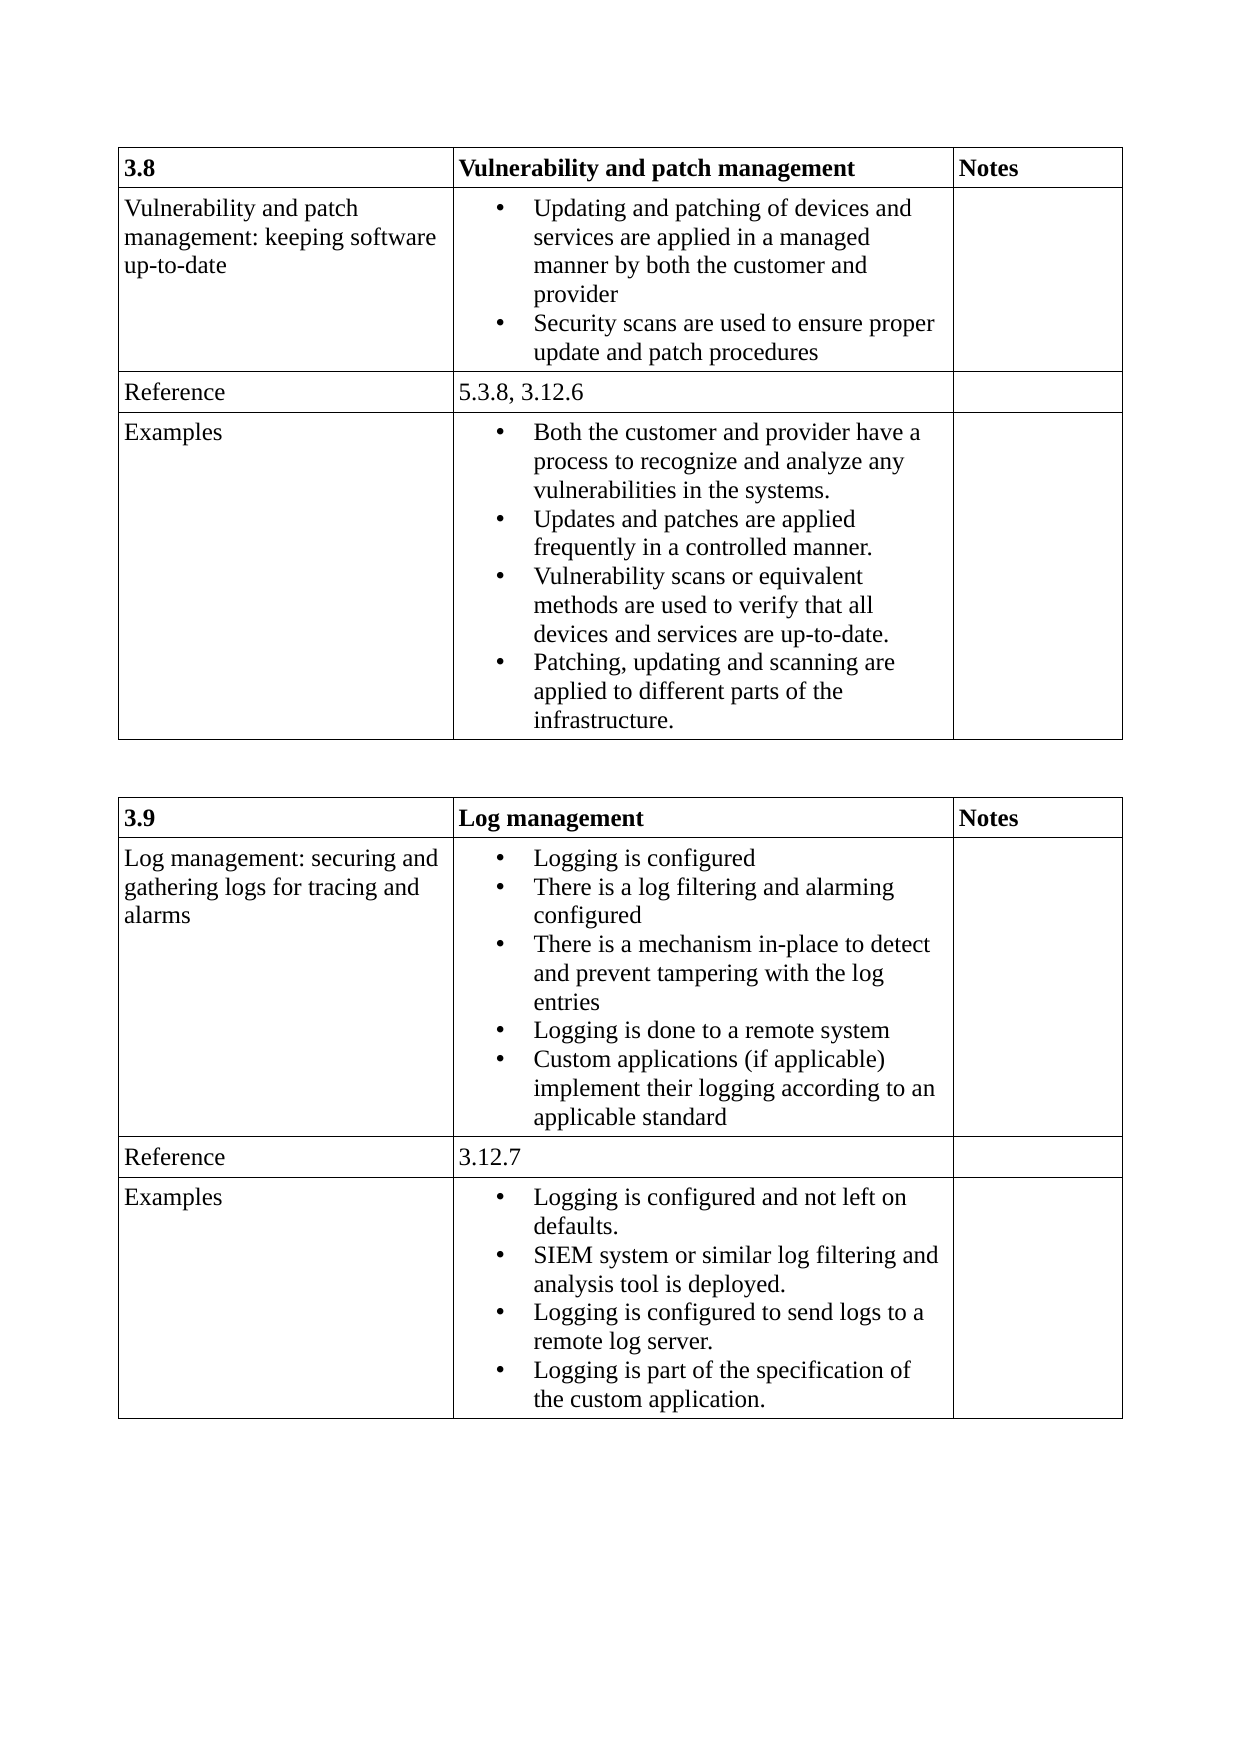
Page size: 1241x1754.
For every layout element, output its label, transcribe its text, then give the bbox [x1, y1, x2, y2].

table_cell Examples [119, 413, 453, 739]
table_cell [954, 188, 1122, 371]
table_cell 5.3.8, 3.12.6 [454, 372, 953, 412]
table_cell Reference [119, 372, 453, 412]
table_cell Updating and patching of devices and services are applied in a managed manner by both the customer and provider Security scans are used to ensure proper update and patch procedures [454, 188, 953, 371]
table_header Notes [954, 798, 1122, 837]
table_header Vulnerability and patch management [454, 148, 953, 187]
table_cell Logging is configured and not left on defaults. SIEM system or similar log filtering and analysis tool is deployed. Logging is configured to send logs to a remote log server. Logging is part of the specification of the custom application. [454, 1178, 953, 1418]
table_cell Logging is configured There is a log filtering and alarming configured There is a mechanism in-place to detect and prevent tampering with the log entries Logging is done to a remote system Custom applications (if applicable) implement their logging according to an applicable standard [454, 838, 953, 1136]
table_header 3.9 [119, 798, 453, 837]
table_cell [954, 1137, 1122, 1177]
table_cell Both the customer and provider have a process to recognize and analyze any vulnerabilities in the systems. Updates and patches are applied frequently in a controlled manner. Vulnerability scans or equivalent methods are used to verify that all devices and services are up-to-date. Patching, updating and scanning are applied to different parts of the infrastructure. [454, 413, 953, 739]
table_cell 3.12.7 [454, 1137, 953, 1177]
table_cell [954, 372, 1122, 412]
table_header Log management [454, 798, 953, 837]
table_cell [954, 413, 1122, 739]
table_cell [954, 1178, 1122, 1418]
table_header Notes [954, 148, 1122, 187]
table_cell [954, 838, 1122, 1136]
table_cell Examples [119, 1178, 453, 1418]
table_header 3.8 [119, 148, 453, 187]
table_cell Reference [119, 1137, 453, 1177]
table_cell Vulnerability and patch management: keeping software up-to-date [119, 188, 453, 371]
table_cell Log management: securing and gathering logs for tracing and alarms [119, 838, 453, 1136]
